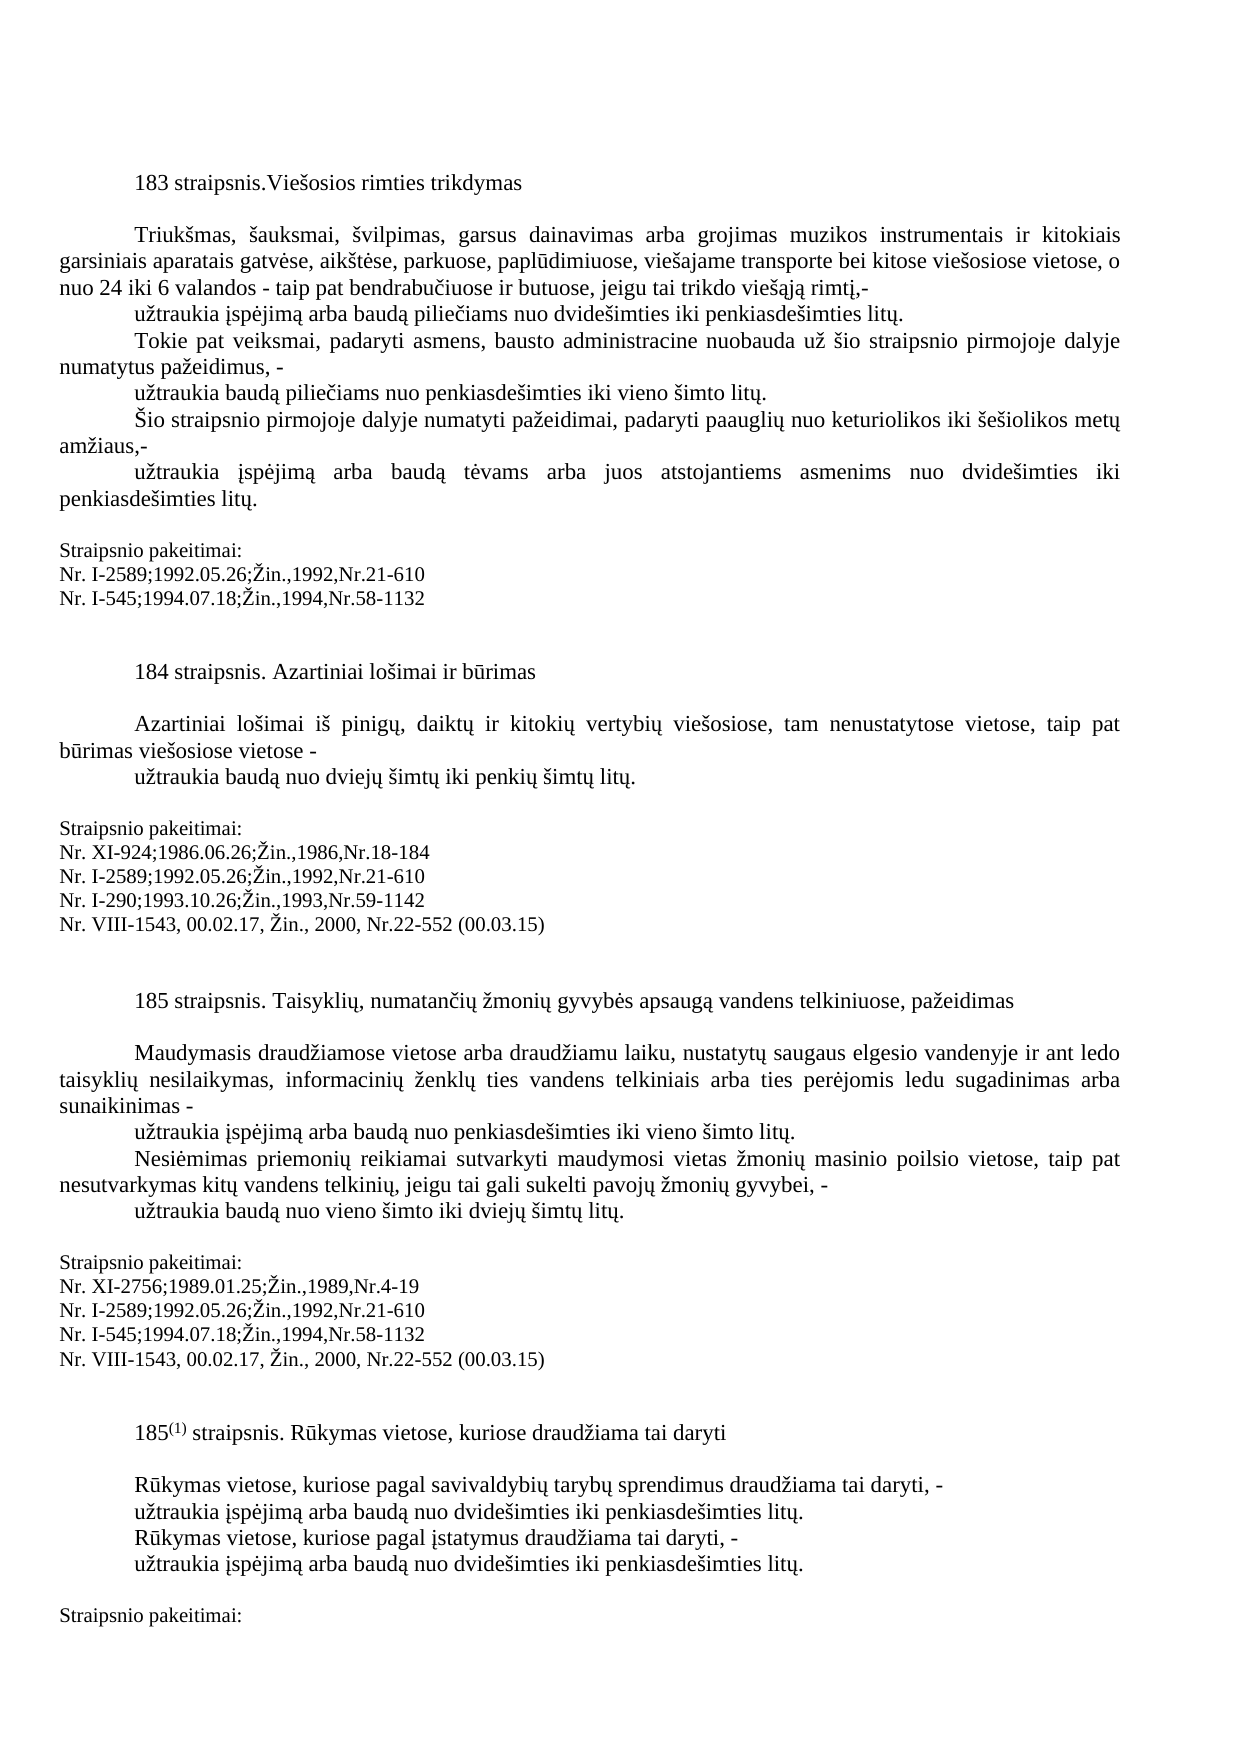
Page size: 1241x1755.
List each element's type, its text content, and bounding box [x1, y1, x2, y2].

text užtraukia baudą nuo dviejų šimtų iki penkių šimtų litų. [59, 763, 1122, 789]
text Straipsnio pakeitimai: [59, 816, 1122, 840]
text užtraukia baudą nuo vieno šimto iki dviejų šimtų litų. [59, 1197, 1122, 1224]
text Nr. I-545;1994.07.18;Žin.,1994,Nr.58-1132 [59, 1322, 1122, 1346]
text Nr. VIII-1543, 00.02.17, Žin., 2000, Nr.22-552 (00.03.15) [59, 912, 1122, 936]
text 184 straipsnis. Azartiniai lošimai ir būrimas [59, 658, 1122, 684]
text užtraukia įspėjimą arba baudą tėvams arba juos atstojantiems asmenims nuo dvidešimties iki penkiasdešimties litų. [59, 458, 1122, 511]
text 185 straipsnis. Taisyklių, numatančių žmonių gyvybės apsaugą vandens telkiniuose, pažeidimas [134, 987, 1122, 1013]
text Tokie pat veiksmai, padaryti asmens, bausto administracine nuobauda už šio straipsnio pirmojoje dalyje numatytus pažeidimus, - [59, 327, 1122, 379]
text Nr. I-2589;1992.05.26;Žin.,1992,Nr.21-610 [59, 562, 1122, 586]
text 183 straipsnis.Viešosios rimties trikdymas [59, 168, 1122, 195]
text Nr. I-545;1994.07.18;Žin.,1994,Nr.58-1132 [59, 586, 1122, 610]
text užtraukia baudą piliečiams nuo penkiasdešimties iki vieno šimto litų. [59, 379, 1122, 406]
text Nr. I-2589;1992.05.26;Žin.,1992,Nr.21-610 [59, 1298, 1122, 1322]
text Nr. I-2589;1992.05.26;Žin.,1992,Nr.21-610 [59, 864, 1122, 888]
text Maudymasis draudžiamose vietose arba draudžiamu laiku, nustatytų saugaus elgesio vandenyje ir ant ledo taisyklių nesilaikymas, informacinių ženklų ties vandens telkiniais arba ties perėjomis ledu sugadinimas arba sunaikinimas - [59, 1039, 1122, 1118]
text Straipsnio pakeitimai: [59, 1250, 1122, 1274]
text Rūkymas vietose, kuriose pagal įstatymus draudžiama tai daryti, - [59, 1524, 1122, 1550]
text Nr. XI-924;1986.06.26;Žin.,1986,Nr.18-184 [59, 840, 1122, 864]
text užtraukia įspėjimą arba baudą nuo penkiasdešimties iki vieno šimto litų. [59, 1118, 1122, 1145]
text Triukšmas, šauksmai, švilpimas, garsus dainavimas arba grojimas muzikos instrumentais ir kitokiais garsiniais aparatais gatvėse, aikštėse, parkuose, paplūdimiuose, viešajame transporte bei kitose viešosiose vietose, o nuo 24 iki 6 valandos - taip pat bendrabučiuose ir butuose, jeigu tai trikdo viešąją rimtį,- [59, 221, 1122, 300]
text Nr. VIII-1543, 00.02.17, Žin., 2000, Nr.22-552 (00.03.15) [59, 1346, 1122, 1371]
text Azartiniai lošimai iš pinigų, daiktų ir kitokių vertybių viešosiose, tam nenustatytose vietose, taip pat būrimas viešosiose vietose - [59, 711, 1122, 763]
text 185(1) straipsnis. Rūkymas vietose, kuriose draudžiama tai daryti [59, 1419, 1122, 1445]
text Nr. I-290;1993.10.26;Žin.,1993,Nr.59-1142 [59, 888, 1122, 912]
text Straipsnio pakeitimai: [59, 1603, 1122, 1627]
text užtraukia įspėjimą arba baudą nuo dvidešimties iki penkiasdešimties litų. [59, 1498, 1122, 1524]
text Šio straipsnio pirmojoje dalyje numatyti pažeidimai, padaryti paauglių nuo keturiolikos iki šešiolikos metų amžiaus,- [59, 406, 1122, 458]
text užtraukia įspėjimą arba baudą nuo dvidešimties iki penkiasdešimties litų. [59, 1550, 1122, 1577]
text užtraukia įspėjimą arba baudą piliečiams nuo dvidešimties iki penkiasdešimties litų. [59, 300, 1122, 327]
text Nr. XI-2756;1989.01.25;Žin.,1989,Nr.4-19 [59, 1274, 1122, 1298]
text Straipsnio pakeitimai: [59, 537, 1122, 562]
text Nesiėmimas priemonių reikiamai sutvarkyti maudymosi vietas žmonių masinio poilsio vietose, taip pat nesutvarkymas kitų vandens telkinių, jeigu tai gali sukelti pavojų žmonių gyvybei, - [59, 1145, 1122, 1197]
text Rūkymas vietose, kuriose pagal savivaldybių tarybų sprendimus draudžiama tai daryti, - [59, 1471, 1122, 1498]
